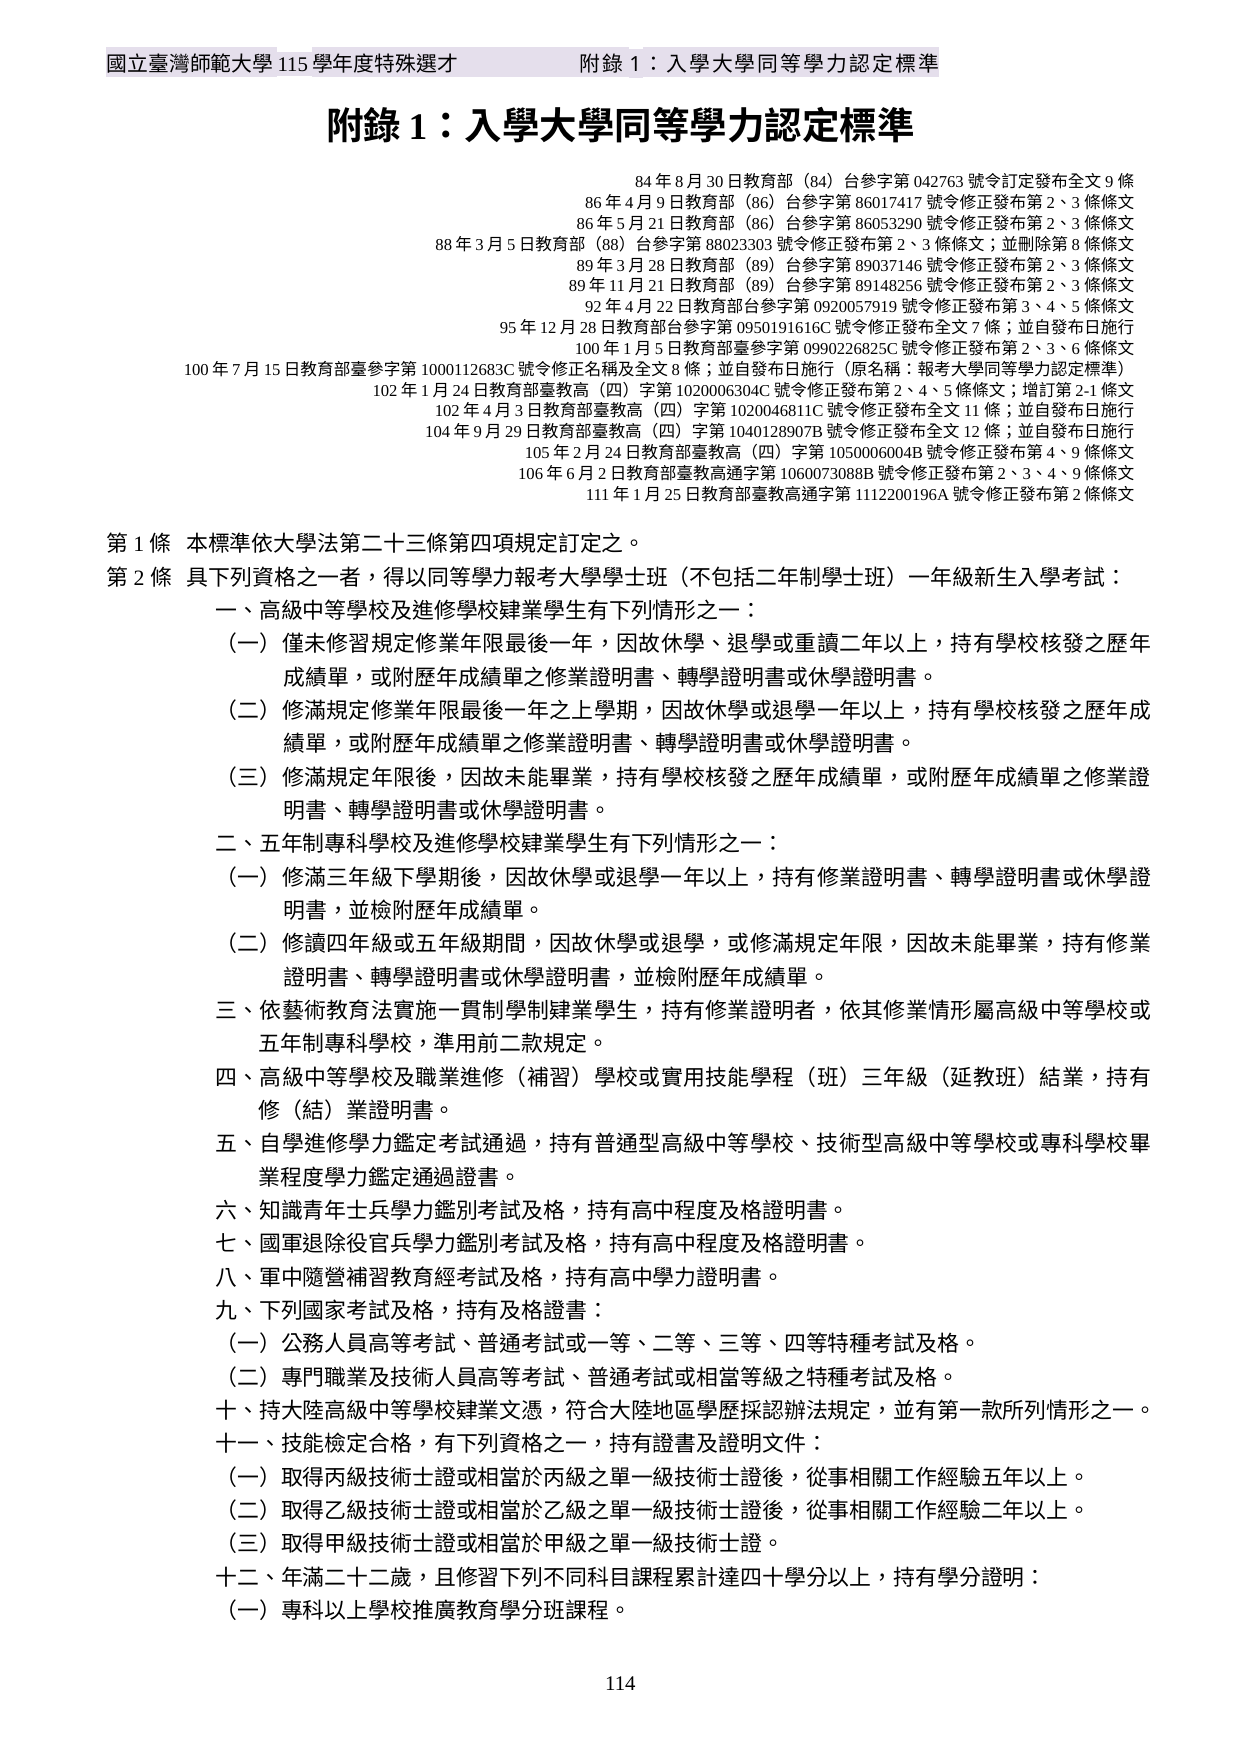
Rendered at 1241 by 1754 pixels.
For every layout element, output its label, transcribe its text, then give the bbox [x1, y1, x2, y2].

text （三）取得甲級技術士證或相當於甲級之單一級技術士證。 [215, 1525, 1154, 1558]
text 第 1 條 本標準依大學法第二十三條第四項規定訂定之。 [106, 525, 1154, 558]
text （二）取得乙級技術士證或相當於乙級之單一級技術士證後，從事相關工作經驗二年以上。 [215, 1492, 1154, 1525]
text 十、持大陸高級中等學校肄業文憑，符合大陸地區學歷採認辦法規定，並有第一款所列情形之一。 [215, 1392, 1154, 1425]
text 88年3月5日教育部（88）台參字第 88023303 號令修正發布第 2、3 條條文；並刪除第 8 條條文 [106, 233, 1134, 254]
text 111年1月25日教育部臺教高通字第 1112200196A號令修正發布第2條條文 [106, 483, 1134, 504]
text 100年7月15日教育部臺參字第 1000112683C號令修正名稱及全文 8 條；並自發布日施行（原名稱：報考大學同等學力認定標準） [106, 358, 1134, 379]
text 102年4月3日教育部臺教高（四）字第1020046811C號令修正發布全文 11 條；並自發布日施行 [106, 400, 1134, 421]
text （一）專科以上學校推廣教育學分班課程。 [215, 1592, 1154, 1625]
text 六、知識青年士兵學力鑑別考試及格，持有高中程度及格證明書。 [215, 1192, 1154, 1225]
text （三）修滿規定年限後，因故未能畢業，持有學校核發之歷年成績單，或附歷年成績單之修業證明書、轉學證明書或休學證明書。 [215, 758, 1154, 825]
text （一）取得丙級技術士證或相當於丙級之單一級技術士證後，從事相關工作經驗五年以上。 [215, 1458, 1154, 1492]
text 十二、年滿二十二歲，且修習下列不同科目課程累計達四十學分以上，持有學分證明： [215, 1558, 1154, 1592]
text （一）僅未修習規定修業年限最後一年，因故休學、退學或重讀二年以上，持有學校核發之歷年成績單，或附歷年成績單之修業證明書、轉學證明書或休學證明書。 [215, 625, 1154, 692]
text 九、下列國家考試及格，持有及格證書： [215, 1292, 1154, 1325]
text （二）修讀四年級或五年級期間，因故休學或退學，或修滿規定年限，因故未能畢業，持有修業證明書、轉學證明書或休學證明書，並檢附歷年成績單。 [215, 925, 1154, 992]
text 第 2 條 具下列資格之一者，得以同等學力報考大學學士班（不包括二年制學士班）一年級新生入學考試： [107, 558, 1154, 592]
text 二、五年制專科學校及進修學校肄業學生有下列情形之一： [215, 825, 1154, 858]
text 三、依藝術教育法實施一貫制學制肄業學生，持有修業證明者，依其修業情形屬高級中等學校或五年制專科學校，準用前二款規定。 [215, 992, 1154, 1058]
text 一、高級中等學校及進修學校肄業學生有下列情形之一： [215, 592, 1154, 625]
text （一）公務人員高等考試、普通考試或一等、二等、三等、四等特種考試及格。 [215, 1325, 1154, 1358]
text 五、自學進修學力鑑定考試通過，持有普通型高級中等學校、技術型高級中等學校或專科學校畢業程度學力鑑定通過證書。 [215, 1125, 1154, 1192]
text 七、國軍退除役官兵學力鑑別考試及格，持有高中程度及格證明書。 [215, 1225, 1154, 1258]
text 106年6月2日教育部臺教高通字第1060073088B號令修正發布第2、3、4、9條條文 [106, 463, 1134, 483]
text 105年2月24日教育部臺教高（四）字第 1050006004B號令修正發布第 4、9 條條文 [106, 442, 1134, 463]
text 95年12月28日教育部台參字第 0950191616C號令修正發布全文 7 條；並自發布日施行 [106, 317, 1134, 338]
text 104年9月29日教育部臺教高（四）字第1040128907B號令修正發布全文 12 條；並自發布日施行 [106, 421, 1134, 442]
text 86年5月21日教育部（86）台參字第 86053290 號令修正發布第 2、3 條條文 [106, 213, 1134, 233]
text 四、高級中等學校及職業進修（補習）學校或實用技能學程（班）三年級（延教班）結業，持有修（結）業證明書。 [215, 1058, 1154, 1125]
text 89年11月21日教育部（89）台參字第 89148256 號令修正發布第 2、3 條條文 [106, 275, 1134, 296]
text 八、軍中隨營補習教育經考試及格，持有高中學力證明書。 [215, 1258, 1154, 1292]
subtitle 附錄1：入學大學同等學力認定標準 [106, 96, 1134, 150]
text 92年4月22日教育部台參字第 0920057919 號令修正發布第 3、4、5 條條文 [106, 296, 1134, 317]
text 86年4月9日教育部（86）台參字第 86017417 號令修正發布第 2、3 條條文 [106, 192, 1134, 213]
text 89年3月28日教育部（89）台參字第 89037146 號令修正發布第 2、3 條條文 [106, 254, 1134, 275]
text （二）專門職業及技術人員高等考試、普通考試或相當等級之特種考試及格。 [215, 1358, 1154, 1392]
text （一）修滿三年級下學期後，因故休學或退學一年以上，持有修業證明書、轉學證明書或休學證明書，並檢附歷年成績單。 [215, 858, 1154, 925]
text 84年8月30日教育部（84）台參字第 042763 號令訂定發布全文 9 條 [106, 171, 1134, 192]
text 102年1月24日教育部臺教高（四）字第1020006304C號令修正發布第2、4、5條條文；增訂第2-1條文 [106, 379, 1134, 400]
text （二）修滿規定修業年限最後一年之上學期，因故休學或退學一年以上，持有學校核發之歷年成績單，或附歷年成績單之修業證明書、轉學證明書或休學證明書。 [215, 692, 1154, 758]
text 100年1月5日教育部臺參字第 0990226825C號令修正發布第 2、3、6 條條文 [106, 338, 1134, 358]
text 十一、技能檢定合格，有下列資格之一，持有證書及證明文件： [215, 1425, 1154, 1458]
